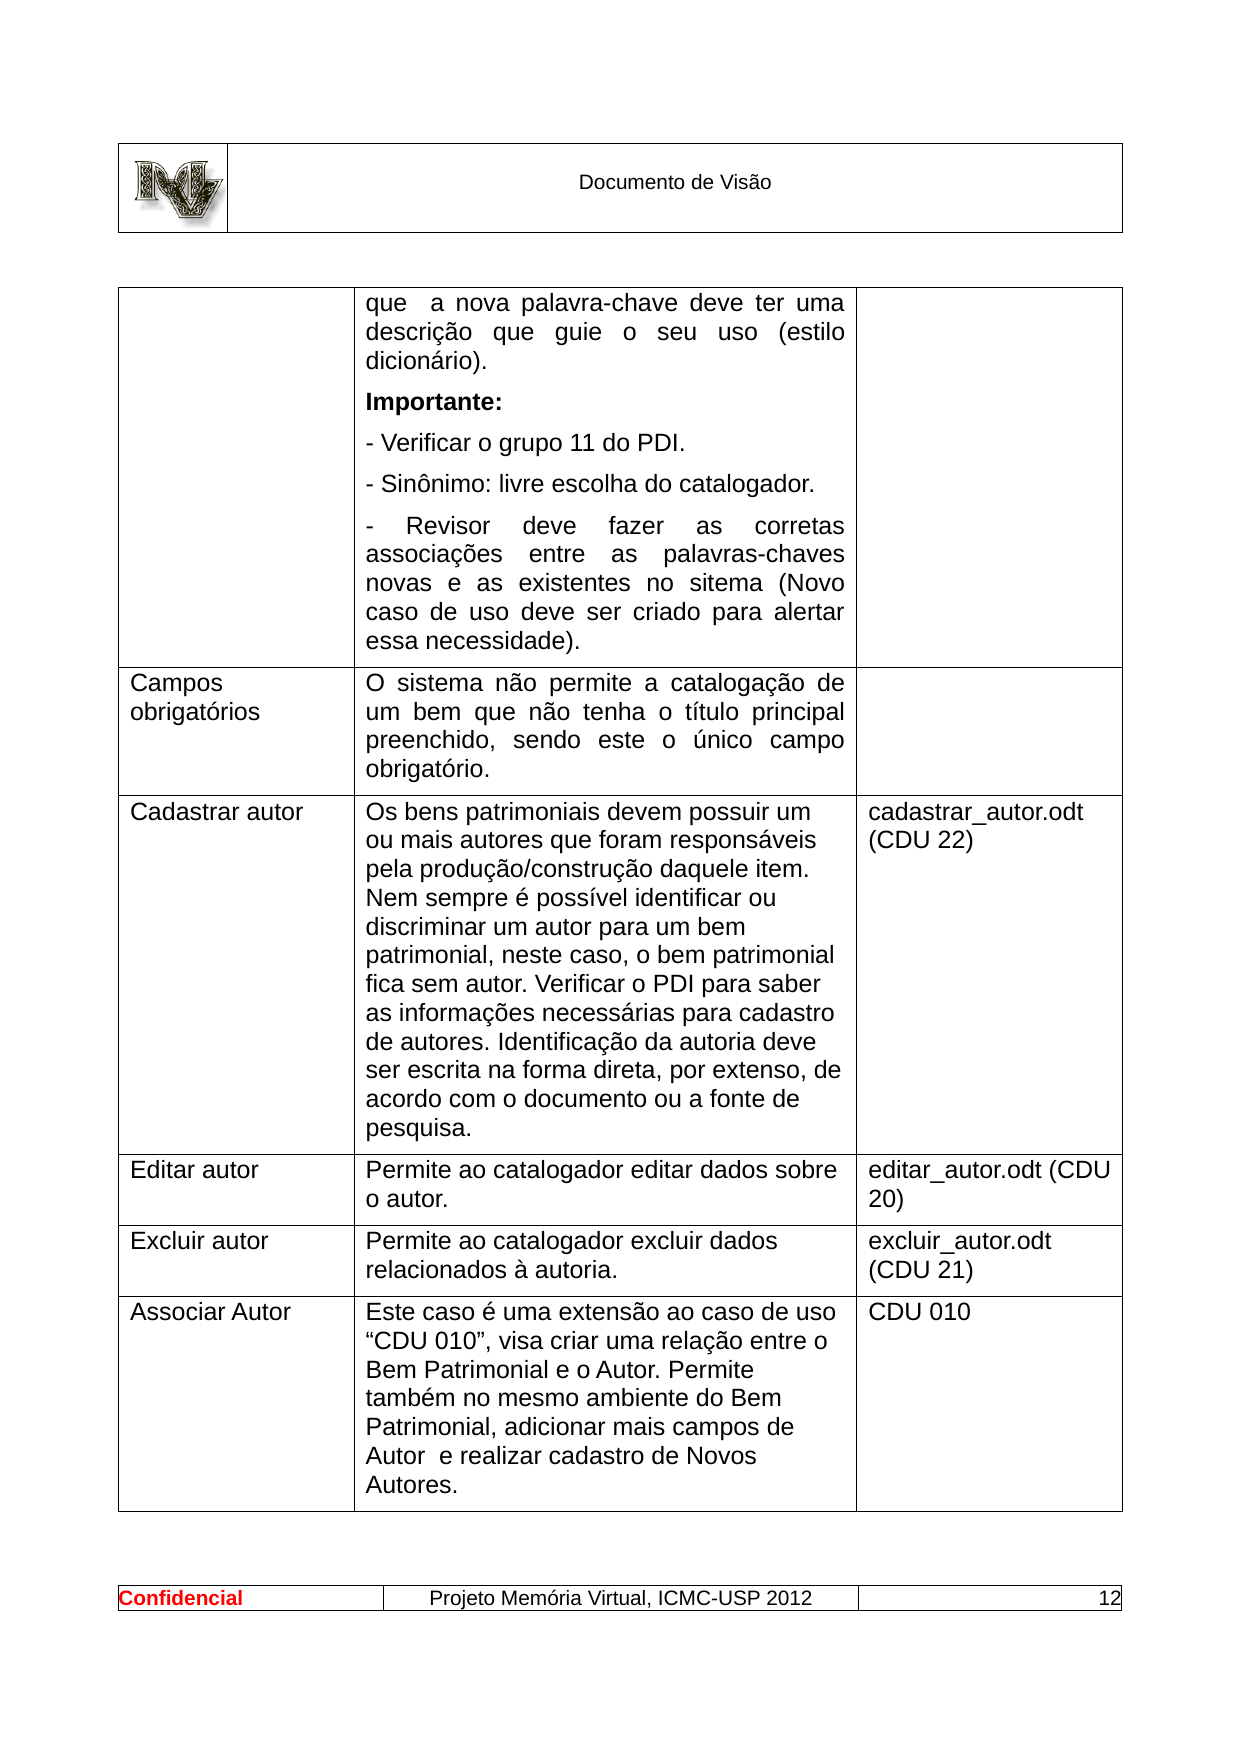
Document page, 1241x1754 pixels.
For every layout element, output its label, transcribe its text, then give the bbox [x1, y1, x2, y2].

table_cell Associar Autor [119, 1297, 354, 1511]
table_cell editar_autor.odt (CDU 20) [857, 1155, 1122, 1225]
picture [129, 148, 226, 232]
table_cell Permite ao catalogador excluir dados relacionados à autoria. [355, 1226, 856, 1296]
table_cell Os bens patrimoniais devem possuir um ou mais autores que foram responsáveis pela produção/construção daquele item. Nem sempre é possível identificar ou discriminar um autor para um bem patrimonial, neste caso, o bem patrimonial fica sem autor. Verificar o PDI para saber as informações necessárias para cadastro de autores. Identificação da autoria deve ser escrita na forma direta, por extenso, de acordo com o documento ou a fonte de pesquisa. [355, 796, 856, 1154]
table_cell Editar autor [119, 1155, 354, 1225]
table_cell cadastrar_autor.odt (CDU 22) [857, 796, 1122, 1154]
table_cell Este caso é uma extensão ao caso de uso “CDU 010”, visa criar uma relação entre o Bem Patrimonial e o Autor. Permite também no mesmo ambiente do Bem Patrimonial, adicionar mais campos de Autor e realizar cadastro de Novos Autores. [355, 1297, 856, 1511]
table_cell Permite ao catalogador editar dados sobre o autor. [355, 1155, 856, 1225]
table_cell Excluir autor [119, 1226, 354, 1296]
table_cell CDU 010 [857, 1297, 1122, 1511]
table_cell Cadastrar autor [119, 796, 354, 1154]
table_cell excluir_autor.odt (CDU 21) [857, 1226, 1122, 1296]
table_cell que a nova palavra-chave deve ter uma descrição que guie o seu uso (estilo dicionário). Importante: - Verificar o grupo 11 do PDI. - Sinônimo: livre escolha do catalogador. - Revisor deve fazer as corretas associações entre as palavras-chaves novas e as existentes no sitema (Novo caso de uso deve ser criado para alertar essa necessidade). [355, 288, 856, 667]
table_cell [119, 288, 354, 667]
table_cell O sistema não permite a catalogação de um bem que não tenha o título principal preenchido, sendo este o único campo obrigatório. [355, 668, 856, 795]
table_cell [857, 288, 1122, 667]
table_cell [857, 668, 1122, 795]
table_cell Campos obrigatórios [119, 668, 354, 795]
